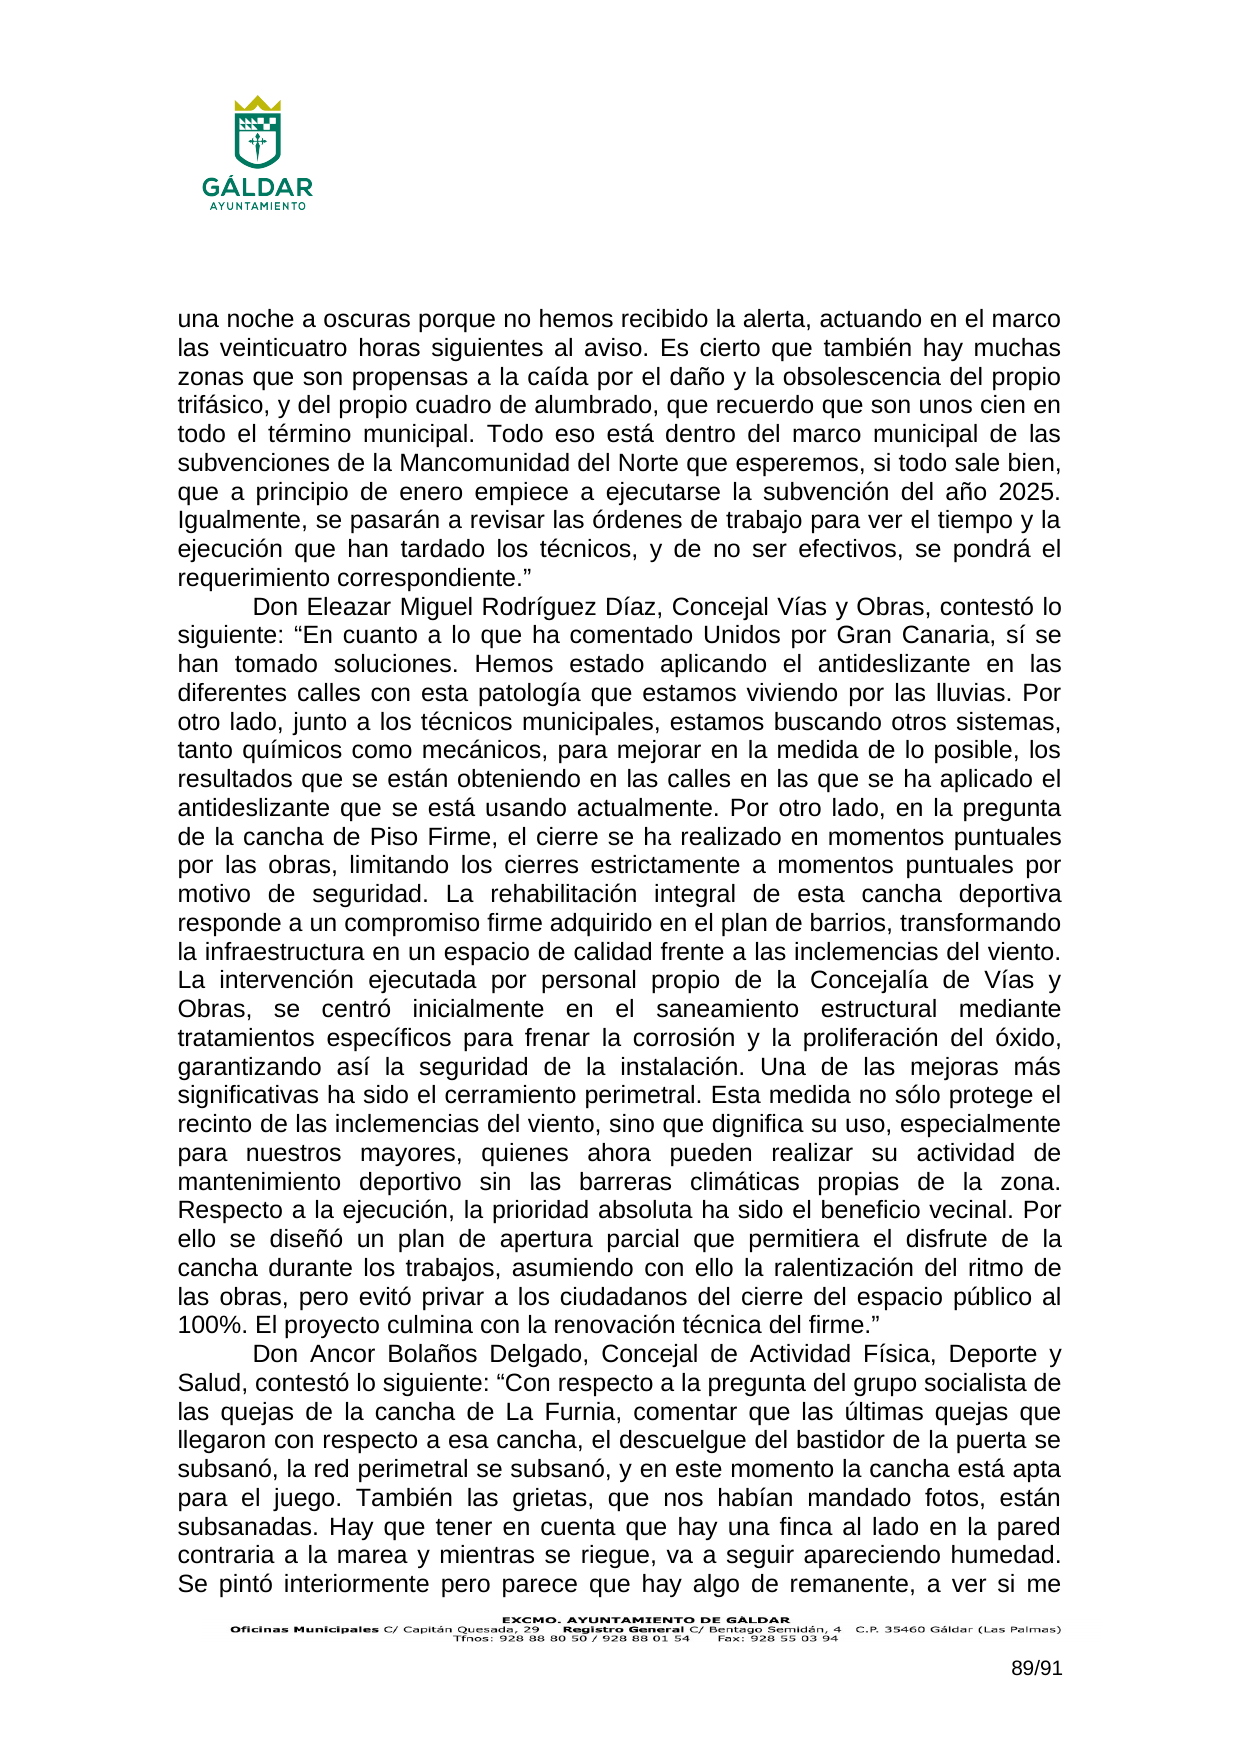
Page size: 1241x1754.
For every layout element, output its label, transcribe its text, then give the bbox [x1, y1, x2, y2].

text Don Eleazar Miguel Rodríguez Díaz, Concejal Vías y Obras, contestó lo siguiente: “En cuanto a lo que ha comentado Unidos por Gran Canaria, sí se han tomado soluciones. Hemos estado aplicando el antideslizante en las diferentes calles con esta patología que estamos viviendo por las lluvias. Por otro lado, junto a los técnicos municipales, estamos buscando otros sistemas, tanto químicos como mecánicos, para mejorar en la medida de lo posible, los resultados que se están obteniendo en las calles en las que se ha aplicado el antideslizante que se está usando actualmente. Por otro lado, en la pregunta de la cancha de Piso Firme, el cierre se ha realizado en momentos puntuales por las obras, limitando los cierres estrictamente a momentos puntuales por motivo de seguridad. La rehabilitación integral de esta cancha deportiva responde a un compromiso firme adquirido en el plan de barrios, transformando la infraestructura en un espacio de calidad frente a las inclemencias del viento. La intervención ejecutada por personal propio de la Concejalía de Vías y Obras, se centró inicialmente en el saneamiento estructural mediante tratamientos específicos para frenar la corrosión y la proliferación del óxido, garantizando así la seguridad de la instalación. Una de las mejoras más significativas ha sido el cerramiento perimetral. Esta medida no sólo protege el recinto de las inclemencias del viento, sino que dignifica su uso, especialmente para nuestros mayores, quienes ahora pueden realizar su actividad de mantenimiento deportivo sin las barreras climáticas propias de la zona. Respecto a la ejecución, la prioridad absoluta ha sido el beneficio vecinal. Por ello se diseñó un plan de apertura parcial que permitiera el disfrute de la cancha durante los trabajos, asumiendo con ello la ralentización del ritmo de las obras, pero evitó privar a los ciudadanos del cierre del espacio público al 100%. El proyecto culmina con la renovación técnica del firme.” [177, 592, 1063, 1339]
text Don Ancor Bolaños Delgado, Concejal de Actividad Física, Deporte y Salud, contestó lo siguiente: “Con respecto a la pregunta del grupo socialista de las quejas de la cancha de La Furnia, comentar que las últimas quejas que llegaron con respecto a esa cancha, el descuelgue del bastidor de la puerta se subsanó, la red perimetral se subsanó, y en este momento la cancha está apta para el juego. También las grietas, que nos habían mandado fotos, están subsanadas. Hay que tener en cuenta que hay una finca al lado en la pared contraria a la marea y mientras se riegue, va a seguir apareciendo humedad. Se pintó interiormente pero parece que hay algo de remanente, a ver si me [177, 1339, 1063, 1598]
text una noche a oscuras porque no hemos recibido la alerta, actuando en el marco las veinticuatro horas siguientes al aviso. Es cierto que también hay muchas zonas que son propensas a la caída por el daño y la obsolescencia del propio trifásico, y del propio cuadro de alumbrado, que recuerdo que son unos cien en todo el término municipal. Todo eso está dentro del marco municipal de las subvenciones de la Mancomunidad del Norte que esperemos, si todo sale bien, que a principio de enero empiece a ejecutarse la subvención del año 2025. Igualmente, se pasarán a revisar las órdenes de trabajo para ver el tiempo y la ejecución que han tardado los técnicos, y de no ser efectivos, se pondrá el requerimiento correspondiente.” [177, 304, 1063, 592]
picture [183, 73, 330, 232]
picture [231, 1616, 1071, 1642]
